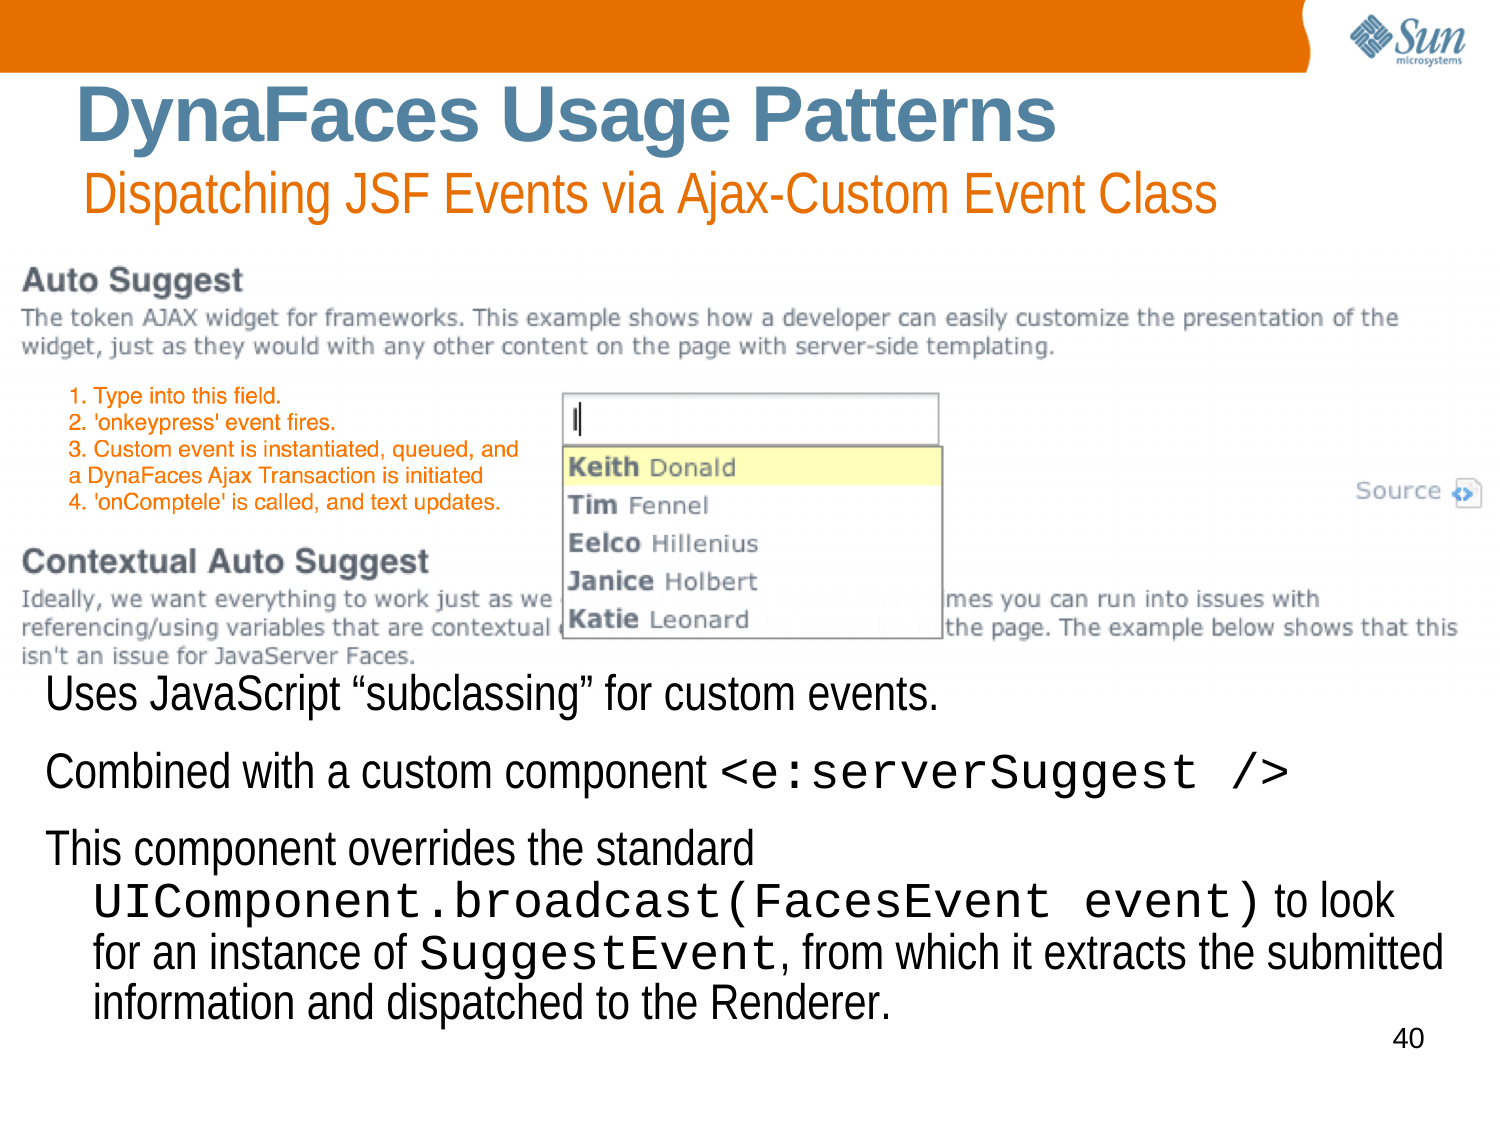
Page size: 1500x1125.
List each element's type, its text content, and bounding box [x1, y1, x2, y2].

list Uses JavaScript “subclassing” for custom events. Combined with a custom component <e:serverSuggest /> This component overrides the standard UIComponent.broadcast(FacesEvent event) to look for an instance of SuggestEvent, from which it extracts the submitted information and dispatched to the Renderer. [25, 671, 1451, 1125]
picture [0, 0, 1500, 75]
picture [0, 244, 1500, 700]
title DynaFaces Usage Patterns [75, 77, 1437, 182]
text_box Dispatching JSF Events via Ajax-Custom Event Class [83, 168, 1351, 236]
